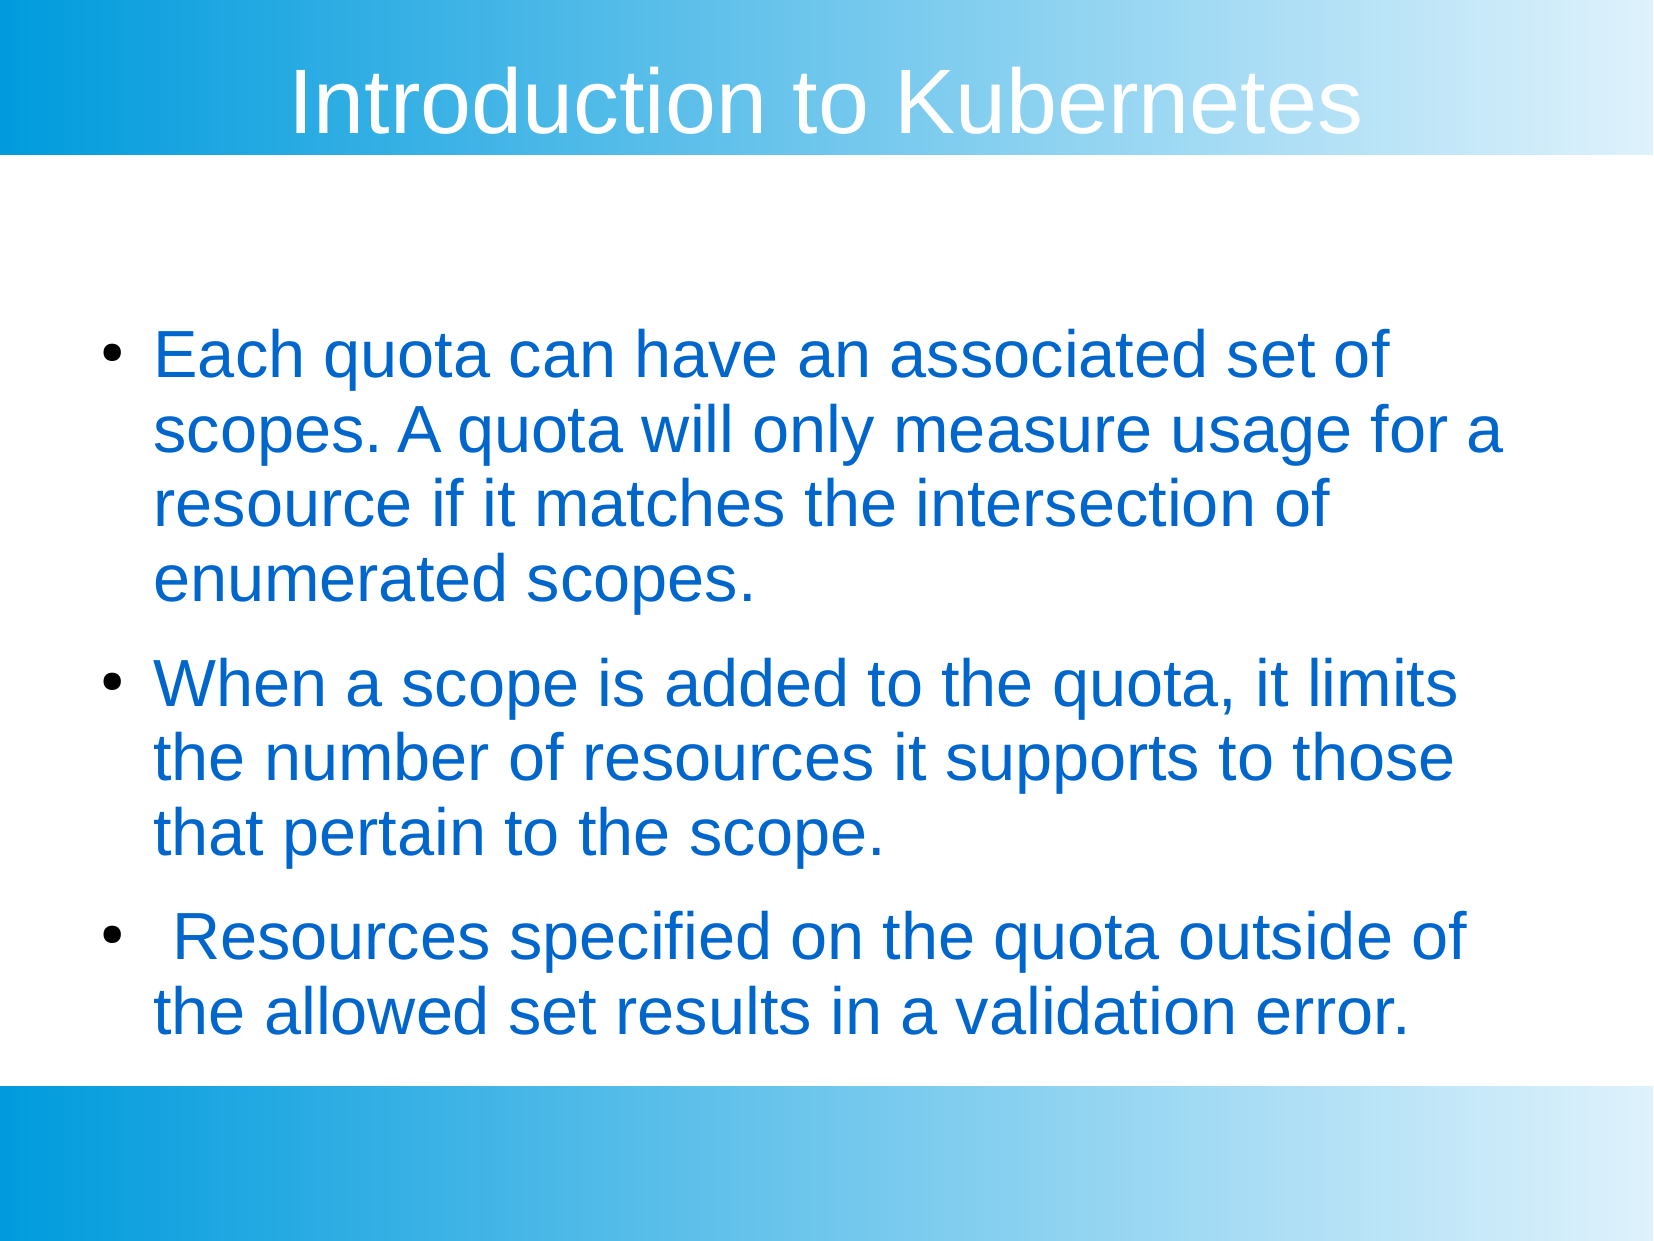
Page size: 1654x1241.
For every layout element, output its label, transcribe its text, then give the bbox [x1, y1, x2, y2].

title Introduction to Kubernetes [82, 49, 1571, 155]
list Each quota can have an associated set of scopes. A quota will only measure usage for a resource if it matches the intersection of enumerated scopes. When a scope is added to the quota, it limits the number of resources it supports to those that pertain to the scope. Resources specified on the quota outside of the allowed set results in a validation error. [82, 212, 1571, 679]
